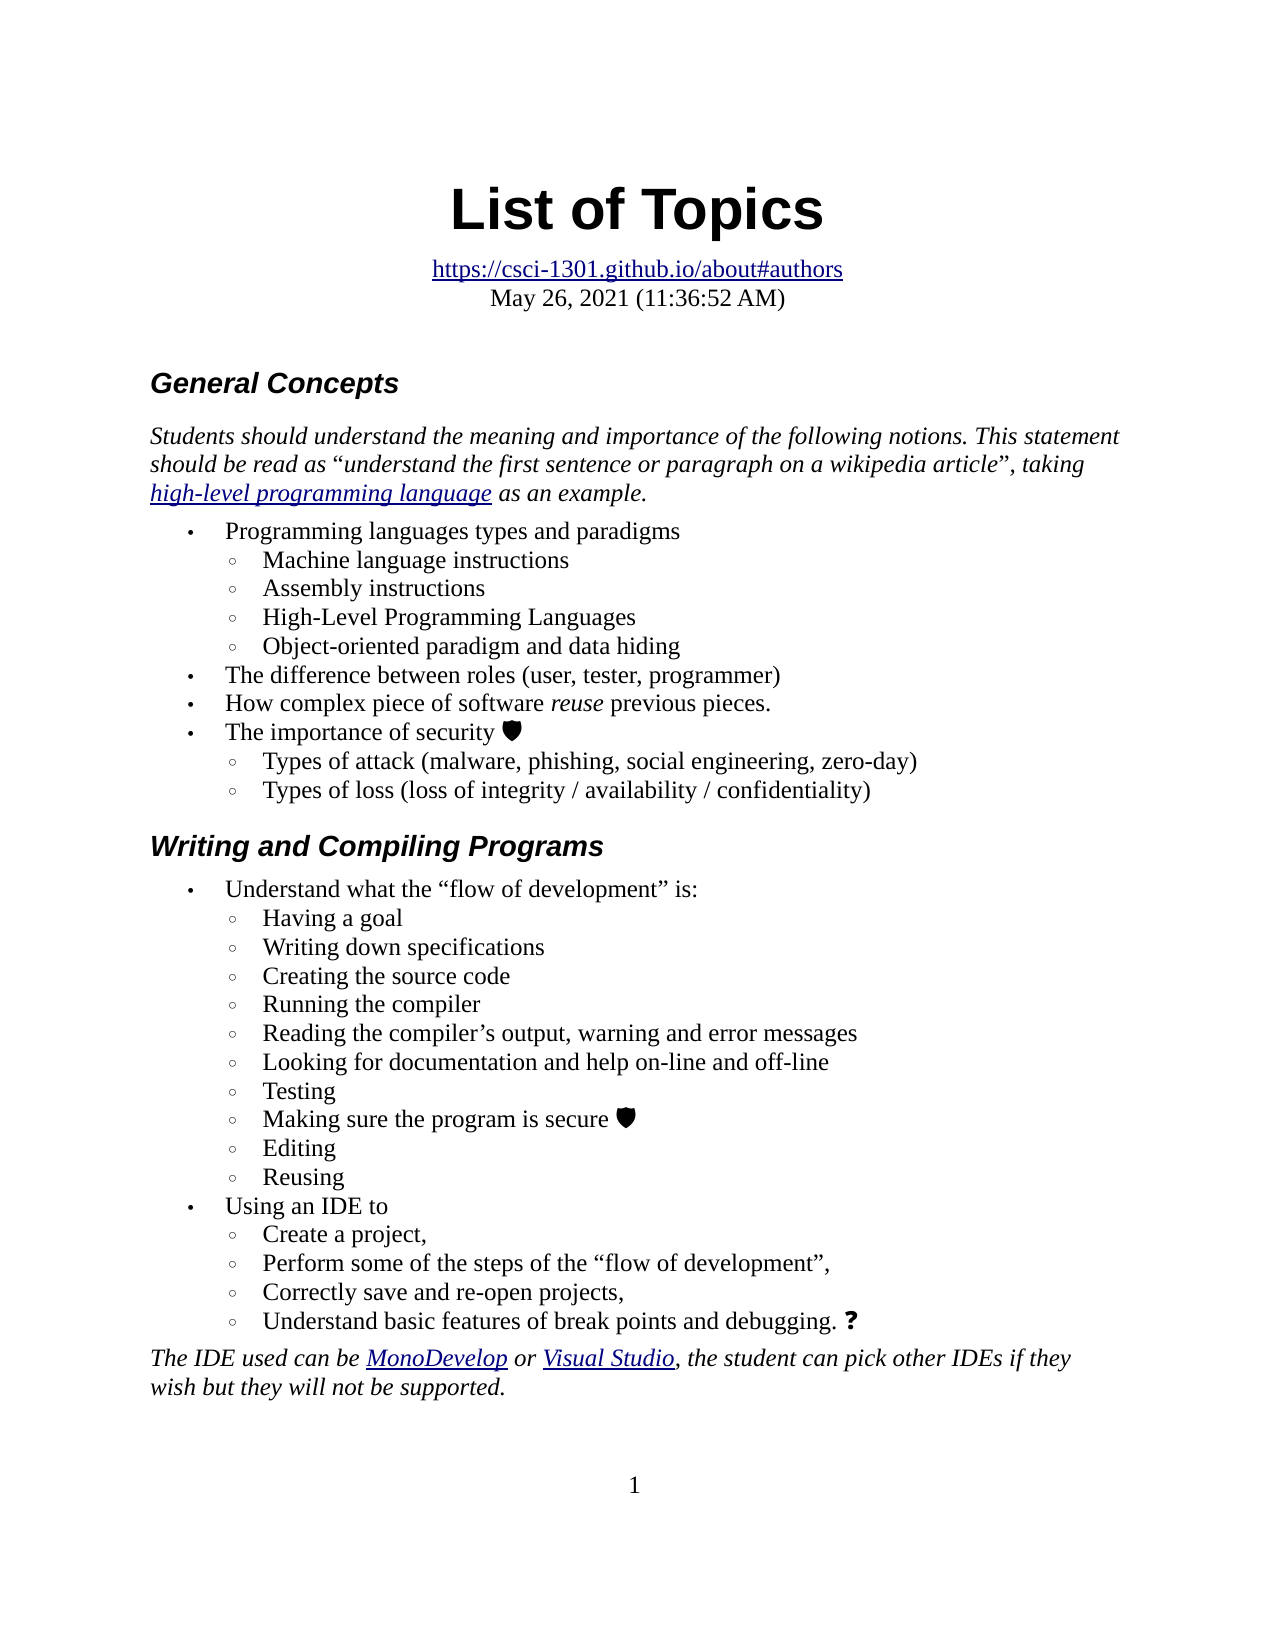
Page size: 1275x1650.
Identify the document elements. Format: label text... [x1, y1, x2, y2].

text https://csci-1301.github.io/about#authors [150, 254, 1125, 283]
list Object-oriented paradigm and data hiding [225, 631, 1125, 660]
list The difference between roles (user, tester, programmer) [187, 660, 1125, 688]
list Writing down specifications [225, 932, 1125, 961]
list Reading the compiler’s output, warning and error messages [225, 1018, 1125, 1047]
list Types of loss (loss of integrity / availability / confidentiality) [225, 775, 1125, 803]
list Programming languages types and paradigms [187, 516, 1125, 545]
list Perform some of the steps of the “flow of development”, [225, 1248, 1125, 1277]
list Reusing [225, 1162, 1125, 1191]
title List of Topics [150, 175, 1125, 242]
list High-Level Programming Languages [225, 602, 1125, 631]
list Understand what the “flow of development” is: [187, 874, 1125, 903]
list Correctly save and re-open projects, [225, 1277, 1125, 1306]
list Editing [225, 1133, 1125, 1162]
list Creating the source code [225, 961, 1125, 989]
list Types of attack (malware, phishing, social engineering, zero-day) [225, 746, 1125, 775]
list Understand basic features of break points and debugging. ❓ [225, 1306, 1125, 1334]
list Using an IDE to [187, 1191, 1125, 1219]
list Assembly instructions [225, 573, 1125, 602]
list The importance of security 🛡️ [187, 717, 1125, 746]
list How complex piece of software reuse previous pieces. [187, 688, 1125, 717]
text The IDE used can be MonoDevelop or Visual Studio, the student can pick other IDEs if they wish but they will not be supported. [150, 1343, 1125, 1401]
list Create a project, [225, 1219, 1125, 1248]
text Students should understand the meaning and importance of the following notions. This statement should be read as “understand the first sentence or paragraph on a wikipedia article”, taking high-level programming language as an example. [150, 421, 1125, 507]
list Testing [225, 1076, 1125, 1104]
subtitle Writing and Compiling Programs [150, 828, 1125, 862]
list Making sure the program is secure 🛡️ [225, 1104, 1125, 1133]
subtitle General Concepts [150, 366, 1125, 399]
list Machine language instructions [225, 545, 1125, 573]
text May 26, 2021 (11:36:52 AM) [150, 283, 1125, 312]
list Running the compiler [225, 989, 1125, 1018]
list Looking for documentation and help on-line and off-line [225, 1047, 1125, 1076]
list Having a goal [225, 903, 1125, 932]
